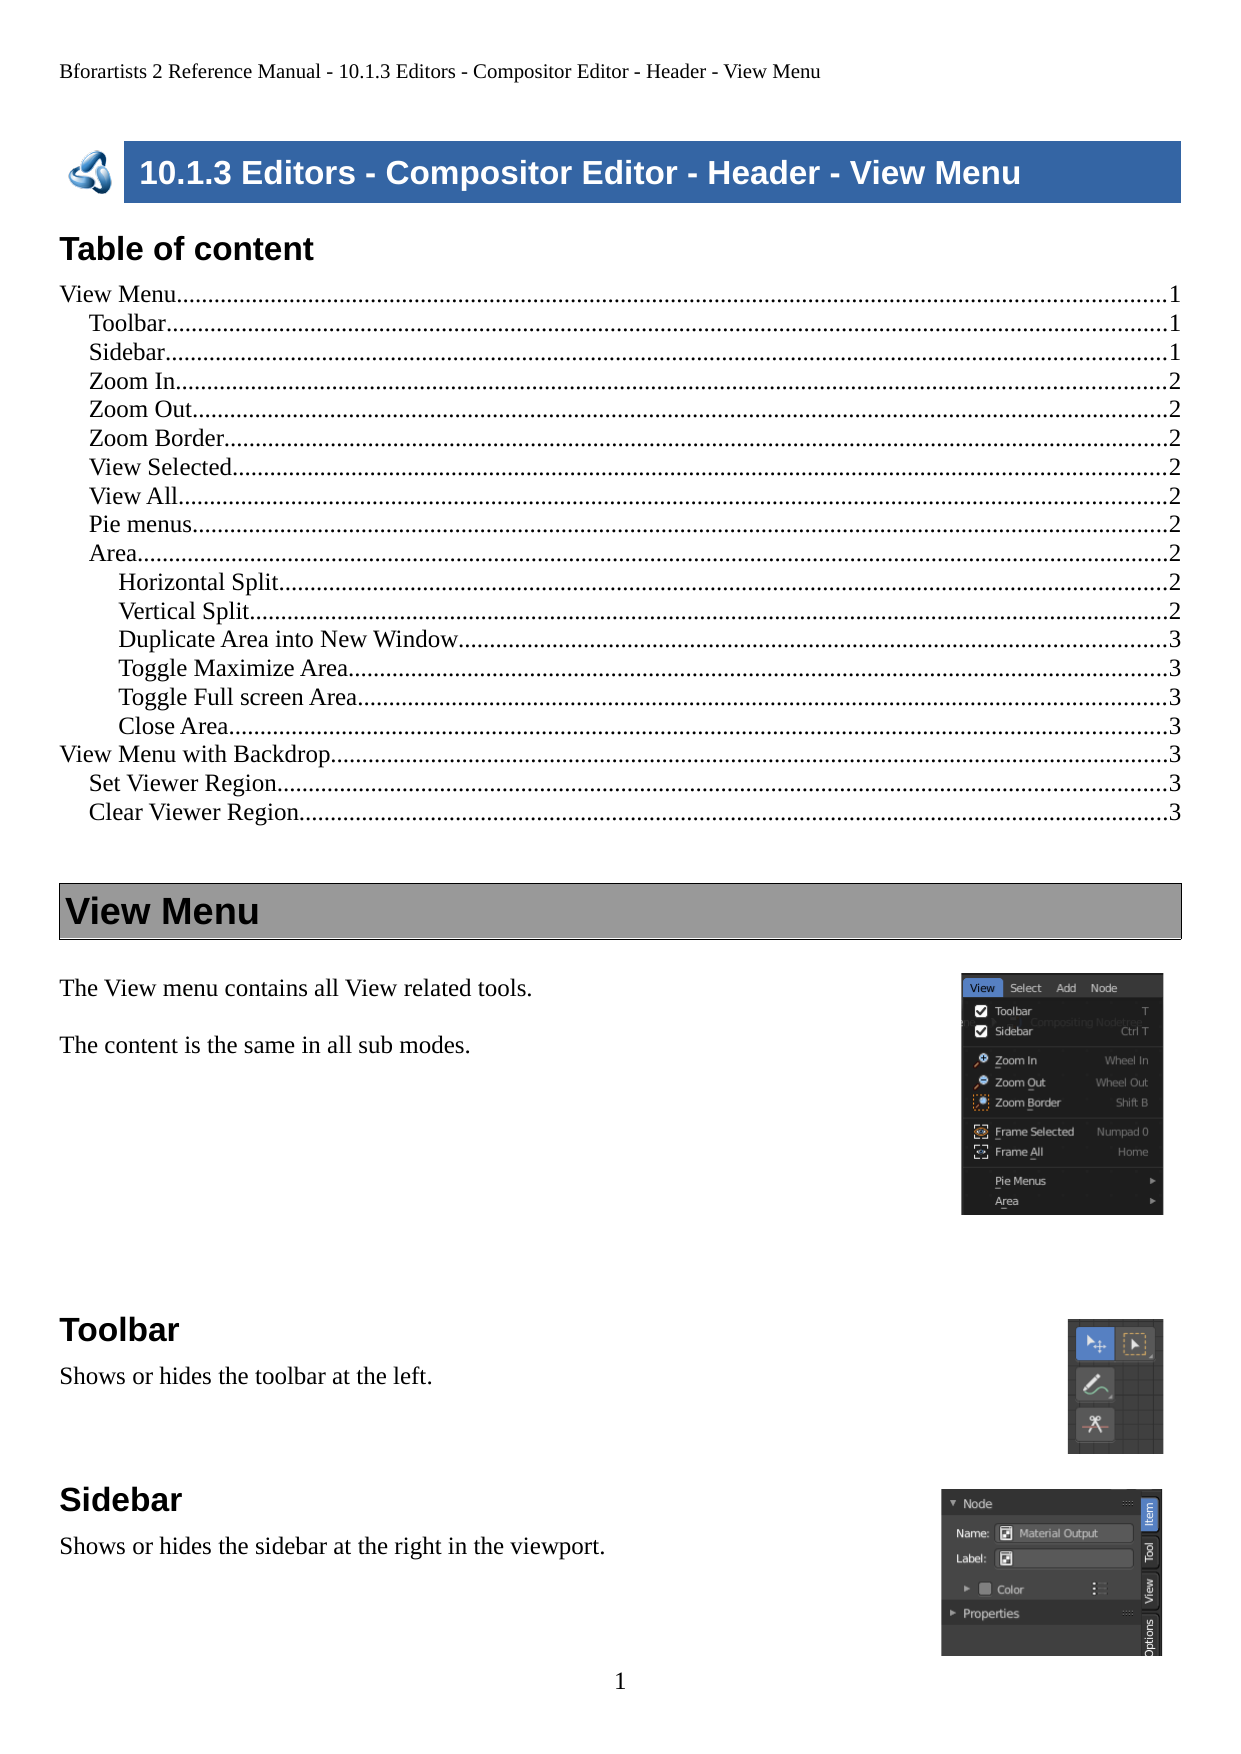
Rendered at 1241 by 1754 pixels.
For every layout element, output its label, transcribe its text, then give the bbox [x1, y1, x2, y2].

text Set Viewer Region 3 [88, 768, 1181, 797]
text Pie menus 2 [88, 509, 1181, 538]
text Duplicate Area into New Window 3 [118, 624, 1181, 653]
table_header View Menu [60, 884, 1181, 938]
text Shows or hides the sidebar at the right in the viewport. [59, 1531, 941, 1560]
text Zoom Out 2 [88, 394, 1181, 423]
text View Menu 1 [59, 279, 1181, 308]
text The View menu contains all View related tools. [59, 973, 961, 1002]
text Area 2 [88, 538, 1181, 567]
text Clear Viewer Region 3 [88, 797, 1181, 826]
text Close Area 3 [118, 711, 1181, 739]
picture [961, 973, 1164, 1215]
picture [1067, 1319, 1164, 1454]
text Zoom In 2 [88, 366, 1181, 394]
table_header 10.1.3 Editors - Compositor Editor - Header - View Menu [124, 141, 1181, 203]
subtitle Table of content [59, 228, 1181, 267]
text Zoom Border 2 [88, 423, 1181, 452]
text Toggle Maximize Area 3 [118, 653, 1181, 682]
text Toolbar 1 [88, 308, 1181, 337]
text Vertical Split 2 [118, 596, 1181, 624]
text The content is the same in all sub modes. [59, 1031, 961, 1059]
picture [65, 147, 114, 197]
text View Menu with Backdrop 3 [59, 739, 1181, 768]
text Shows or hides the toolbar at the left. [59, 1361, 1067, 1390]
text Sidebar 1 [88, 337, 1181, 366]
text View All 2 [88, 481, 1181, 509]
text View Selected 2 [88, 452, 1181, 481]
subtitle Toolbar [59, 1310, 1181, 1349]
text Toggle Full screen Area 3 [118, 682, 1181, 711]
picture [941, 1489, 1163, 1656]
table_header [59, 141, 124, 203]
subtitle Sidebar [59, 1480, 1181, 1519]
text Horizontal Split 2 [118, 567, 1181, 596]
